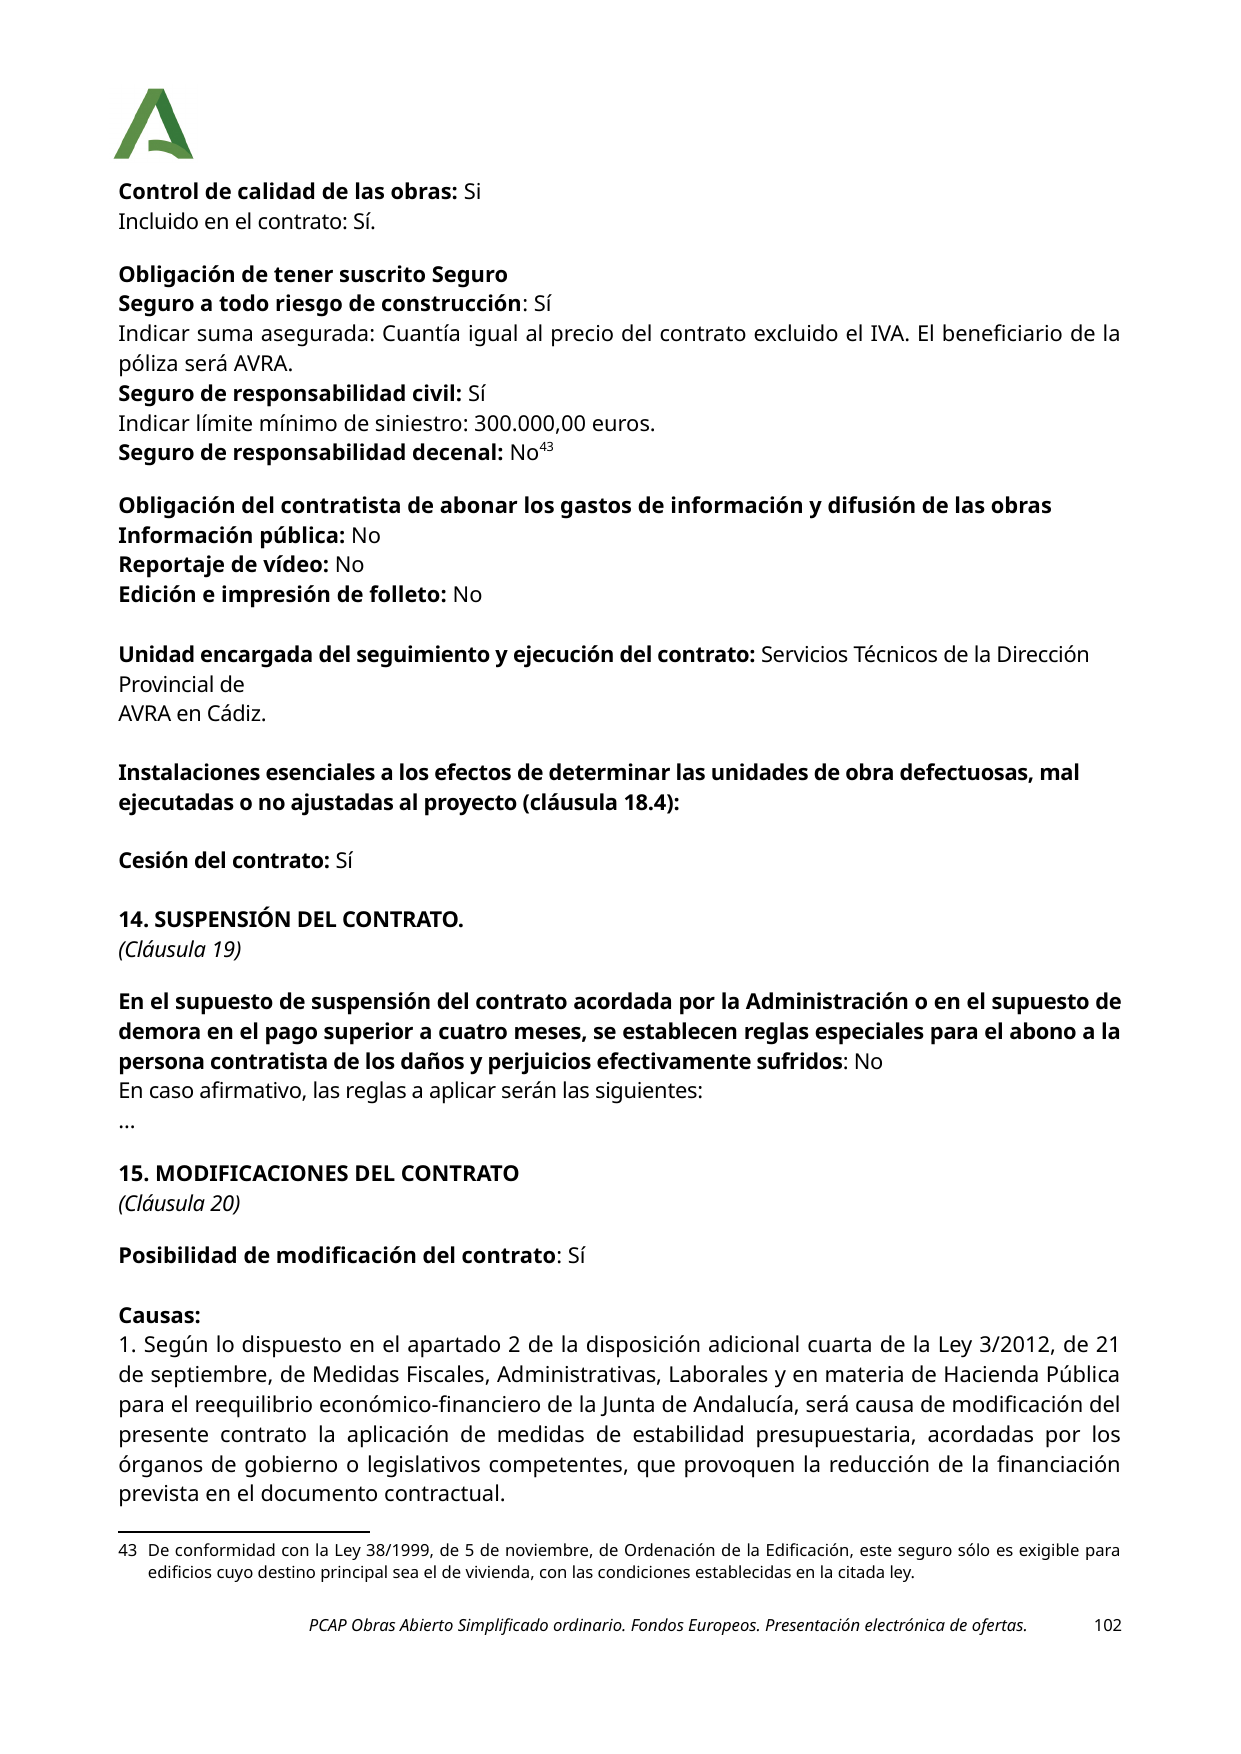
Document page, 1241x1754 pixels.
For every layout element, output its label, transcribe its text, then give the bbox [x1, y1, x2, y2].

text Seguro a todo riesgo de construcción: Sí [118, 288, 1122, 318]
text Información pública: No [118, 520, 1122, 549]
text Causas: [118, 1300, 1122, 1329]
text (Cláusula 20) [118, 1188, 1122, 1217]
text AVRA en Cádiz. [118, 698, 1122, 728]
text (Cláusula 19) [118, 934, 1122, 963]
text 15. MODIFICACIONES DEL CONTRATO [118, 1158, 1122, 1188]
text Incluido en el contrato: Sí. [118, 206, 1122, 236]
text 1. Según lo dispuesto en el apartado 2 de la disposición adicional cuarta de la Ley 3/2012, de 21 de septiembre, de Medidas Fiscales, Administrativas, Laborales y en materia de Hacienda Pública para el reequilibrio económico-financiero de la Junta de Andalucía, será causa de modificación del presente contrato la aplicación de medidas de estabilidad presupuestaria, acordadas por los órganos de gobierno o legislativos competentes, que provoquen la reducción de la financiación prevista en el documento contractual. [118, 1329, 1122, 1508]
text Seguro de responsabilidad civil: Sí [118, 378, 1122, 408]
picture [109, 84, 198, 163]
text Obligación de tener suscrito Seguro [118, 259, 1122, 288]
text Cesión del contrato: Sí [118, 845, 1122, 875]
text En caso afirmativo, las reglas a aplicar serán las siguientes: [118, 1076, 1122, 1105]
text Indicar límite mínimo de siniestro: 300.000,00 euros. [118, 408, 1122, 437]
text Instalaciones esenciales a los efectos de determinar las unidades de obra defectuosas, mal ejecutadas o no ajustadas al proyecto (cláusula 18.4): [118, 757, 1122, 817]
text 14. SUSPENSIÓN DEL CONTRATO. [118, 904, 1122, 934]
text Edición e impresión de folleto: No [118, 579, 1122, 609]
text … [118, 1105, 1122, 1135]
text Control de calidad de las obras: Si [118, 176, 1122, 206]
text Obligación del contratista de abonar los gastos de información y difusión de las obras [118, 490, 1122, 520]
text Reportaje de vídeo: No [118, 549, 1122, 579]
text Seguro de responsabilidad decenal: No [118, 437, 1122, 467]
text Unidad encargada del seguimiento y ejecución del contrato: Servicios Técnicos de la Dirección Provincial de [118, 639, 1122, 698]
text En el supuesto de suspensión del contrato acordada por la Administración o en el supuesto de demora en el pago superior a cuatro meses, se establecen reglas especiales para el abono a la persona contratista de los daños y perjuicios efectivamente sufridos: No [118, 986, 1122, 1076]
text De conformidad con la Ley 38/1999, de 5 de noviembre, de Ordenación de la Edificación, este seguro sólo es exigible para edificios cuyo destino principal sea el de vivienda, con las condiciones establecidas en la citada ley. [118, 1538, 1122, 1584]
text Posibilidad de modificación del contrato: Sí [118, 1240, 1122, 1270]
text Indicar suma asegurada: Cuantía igual al precio del contrato excluido el IVA. El beneficiario de la póliza será AVRA. [118, 318, 1122, 378]
